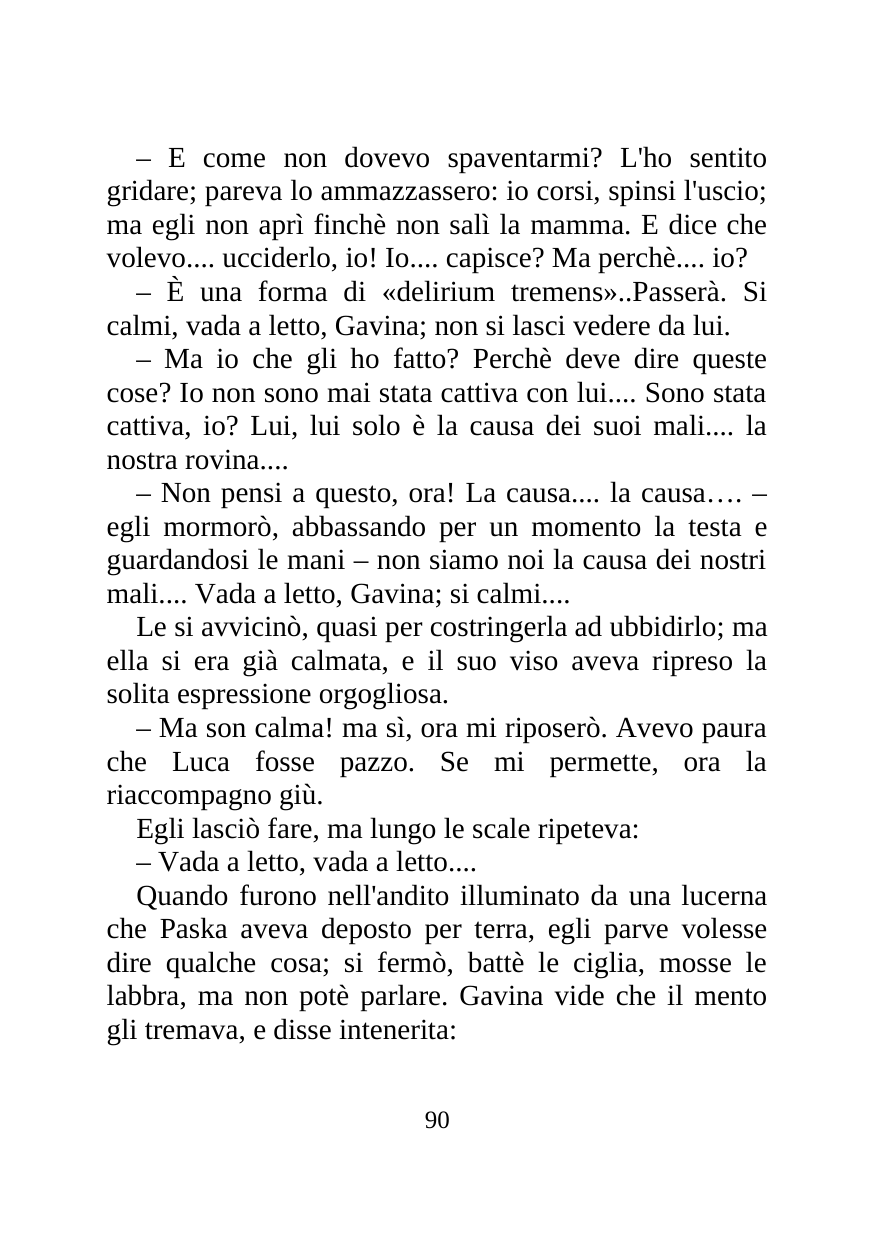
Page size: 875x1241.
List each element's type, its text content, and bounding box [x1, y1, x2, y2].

text Quando furono nell'andito illuminato da una lucerna che Paska aveva deposto per terra, egli parve volesse dire qualche cosa; si fermò, battè le ciglia, mosse le labbra, ma non potè parlare. Gavina vide che il mento gli tremava, e disse intenerita: [106, 878, 768, 1046]
text Egli lasciò fare, ma lungo le scale ripeteva: [106, 811, 768, 844]
text – È una forma di «delirium tremens»..Passerà. Si calmi, vada a letto, Gavina; non si lasci vedere da lui. [106, 274, 768, 341]
text – Vada a letto, vada a letto.... [106, 844, 768, 878]
text – E come non dovevo spaventarmi? L'ho sentito gridare; pareva lo ammazzassero: io corsi, spinsi l'uscio; ma egli non aprì finchè non salì la mamma. E dice che volevo.... ucciderlo, io! Io.... capisce? Ma perchè.... io? [106, 140, 768, 274]
text – Ma io che gli ho fatto? Perchè deve dire queste cose? Io non sono mai stata cattiva con lui.... Sono stata cattiva, io? Lui, lui solo è la causa dei suoi mali.... la nostra rovina.... [106, 341, 768, 475]
text – Ma son calma! ma sì, ora mi riposerò. Avevo paura che Luca fosse pazzo. Se mi permette, ora la riaccompagno giù. [106, 710, 768, 811]
text Le si avvicinò, quasi per costringerla ad ubbidirlo; ma ella si era già calmata, e il suo viso aveva ripreso la solita espressione orgogliosa. [106, 609, 768, 710]
text – Non pensi a questo, ora! La causa.... la causa…. – egli mormorò, abbassando per un momento la testa e guardandosi le mani – non siamo noi la causa dei nostri mali.... Vada a letto, Gavina; si calmi.... [106, 475, 768, 609]
